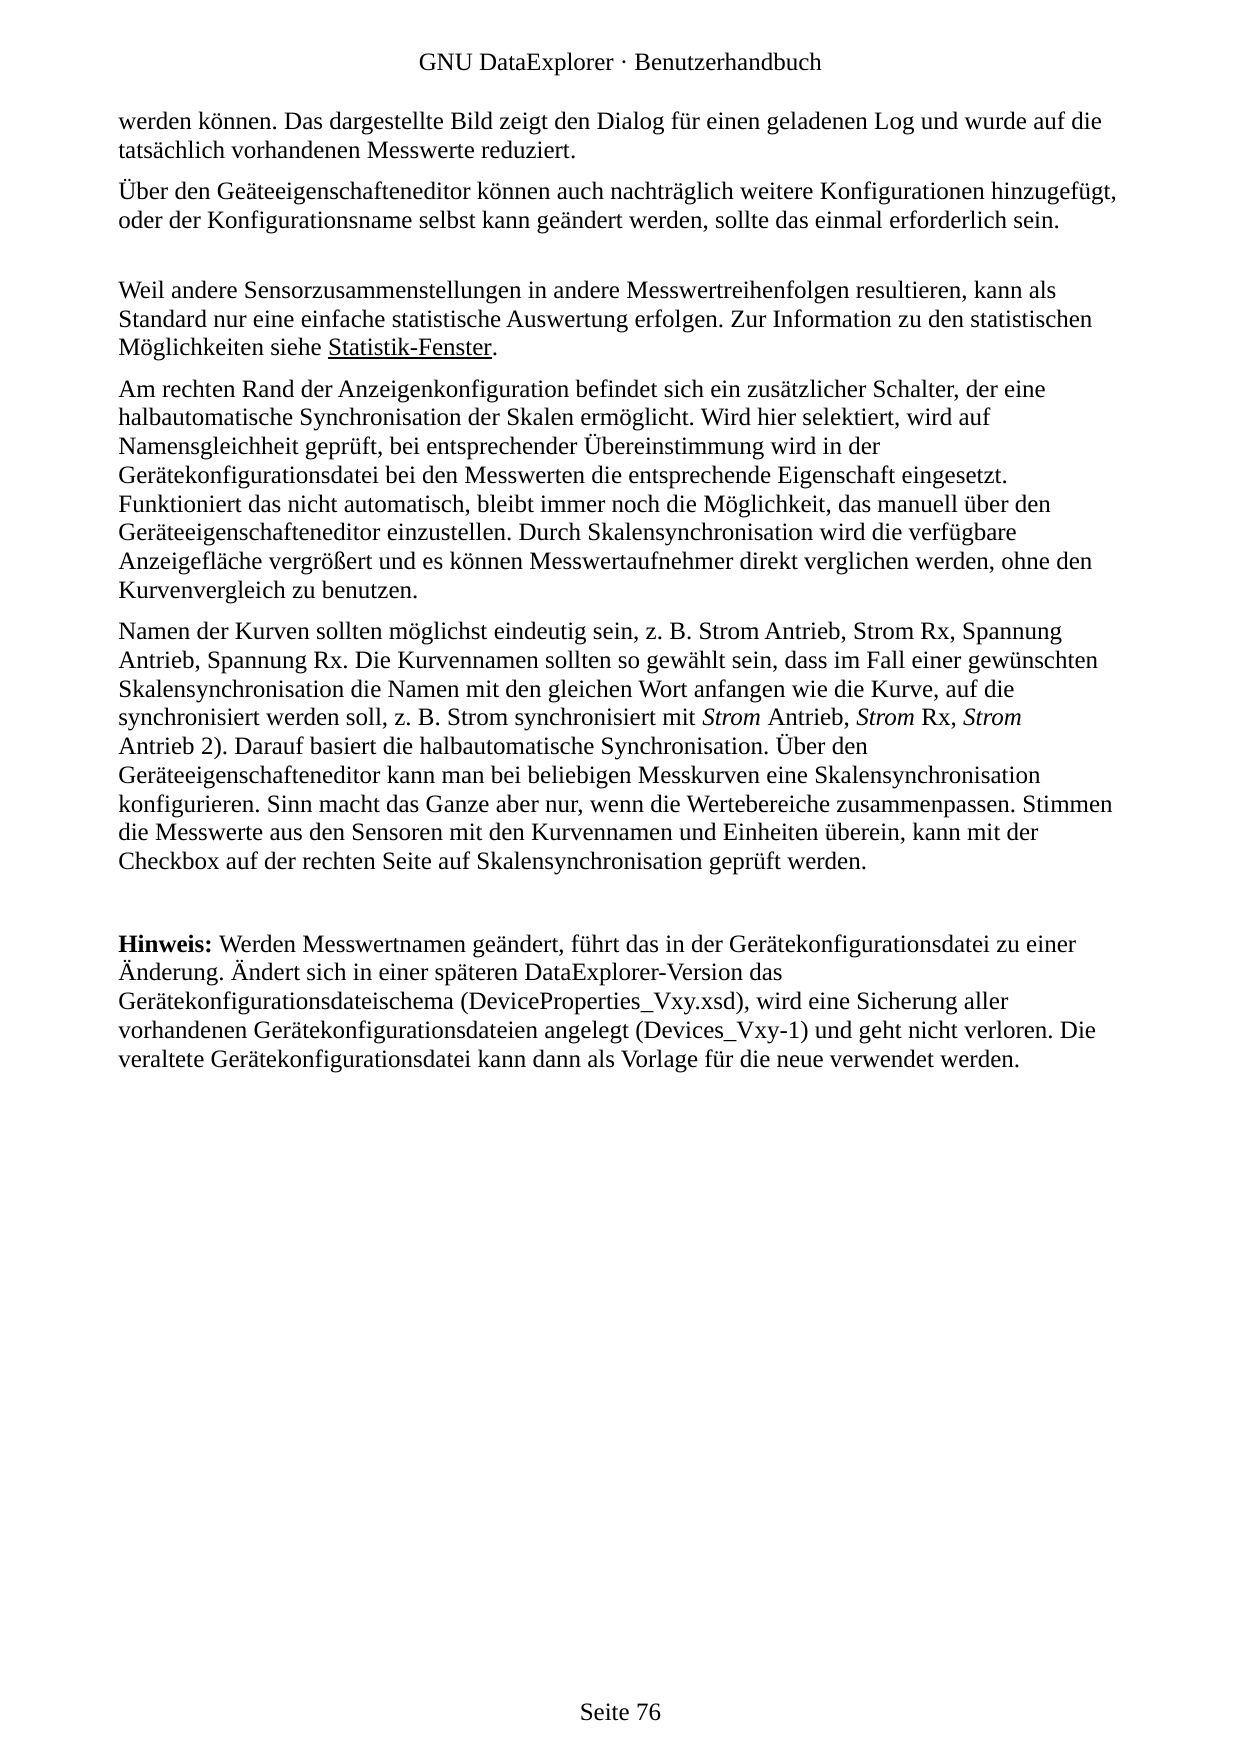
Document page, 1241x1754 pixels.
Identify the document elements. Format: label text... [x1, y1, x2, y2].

text Über den Geäteeigenschafteneditor können auch nachträglich weitere Konfigurationen hinzugefügt, oder der Konfigurationsname selbst kann geändert werden, sollte das einmal erforderlich sein. [118, 176, 1122, 234]
text Weil andere Sensorzusammenstellungen in andere Messwertreihenfolgen resultieren, kann als Standard nur eine einfache statistische Auswertung erfolgen. Zur Information zu den statistischen Möglichkeiten siehe Statistik-Fenster. [118, 246, 1122, 361]
text Namen der Kurven sollten möglichst eindeutig sein, z. B. Strom Antrieb, Strom Rx, Spannung Antrieb, Spannung Rx. Die Kurvennamen sollten so gewählt sein, dass im Fall einer gewünschten Skalensynchronisation die Namen mit den gleichen Wort anfangen wie die Kurve, auf die synchronisiert werden soll, z. B. Strom synchronisiert mit Strom Antrieb, Strom Rx, Strom Antrieb 2). Darauf basiert die halbautomatische Synchronisation. Über den Geräteeigenschafteneditor kann man bei beliebigen Messkurven eine Skalensynchronisation konfigurieren. Sinn macht das Ganze aber nur, wenn die Wertebereiche zusammenpassen. Stimmen die Messwerte aus den Sensoren mit den Kurvennamen und Einheiten überein, kann mit der Checkbox auf der rechten Seite auf Skalensynchronisation geprüft werden. [118, 616, 1122, 875]
text werden können. Das dargestellte Bild zeigt den Dialog für einen geladenen Log und wurde auf die tatsächlich vorhandenen Messwerte reduziert. [118, 106, 1122, 164]
text Hinweis: Werden Messwertnamen geändert, führt das in der Gerätekonfigurationsdatei zu einer Änderung. Ändert sich in einer späteren DataExplorer-Version das Gerätekonfigurationsdateischema (DeviceProperties_Vxy.xsd), wird eine Sicherung aller vorhandenen Gerätekonfigurationsdateien angelegt (Devices_Vxy-1) und geht nicht verloren. Die veraltete Gerätekonfigurationsdatei kann dann als Vorlage für die neue verwendet werden. [118, 929, 1122, 1072]
text Am rechten Rand der Anzeigenkonfiguration befindet sich ein zusätzlicher Schalter, der eine halbautomatische Synchronisation der Skalen ermöglicht. Wird hier selektiert, wird auf Namensgleichheit geprüft, bei entsprechender Übereinstimmung wird in der Gerätekonfigurationsdatei bei den Messwerten die entsprechende Eigenschaft eingesetzt. Funktioniert das nicht automatisch, bleibt immer noch die Möglichkeit, das manuell über den Geräteeigenschafteneditor einzustellen. Durch Skalensynchronisation wird die verfügbare Anzeigefläche vergrößert und es können Messwertaufnehmer direkt verglichen werden, ohne den Kurvenvergleich zu benutzen. [118, 374, 1122, 604]
